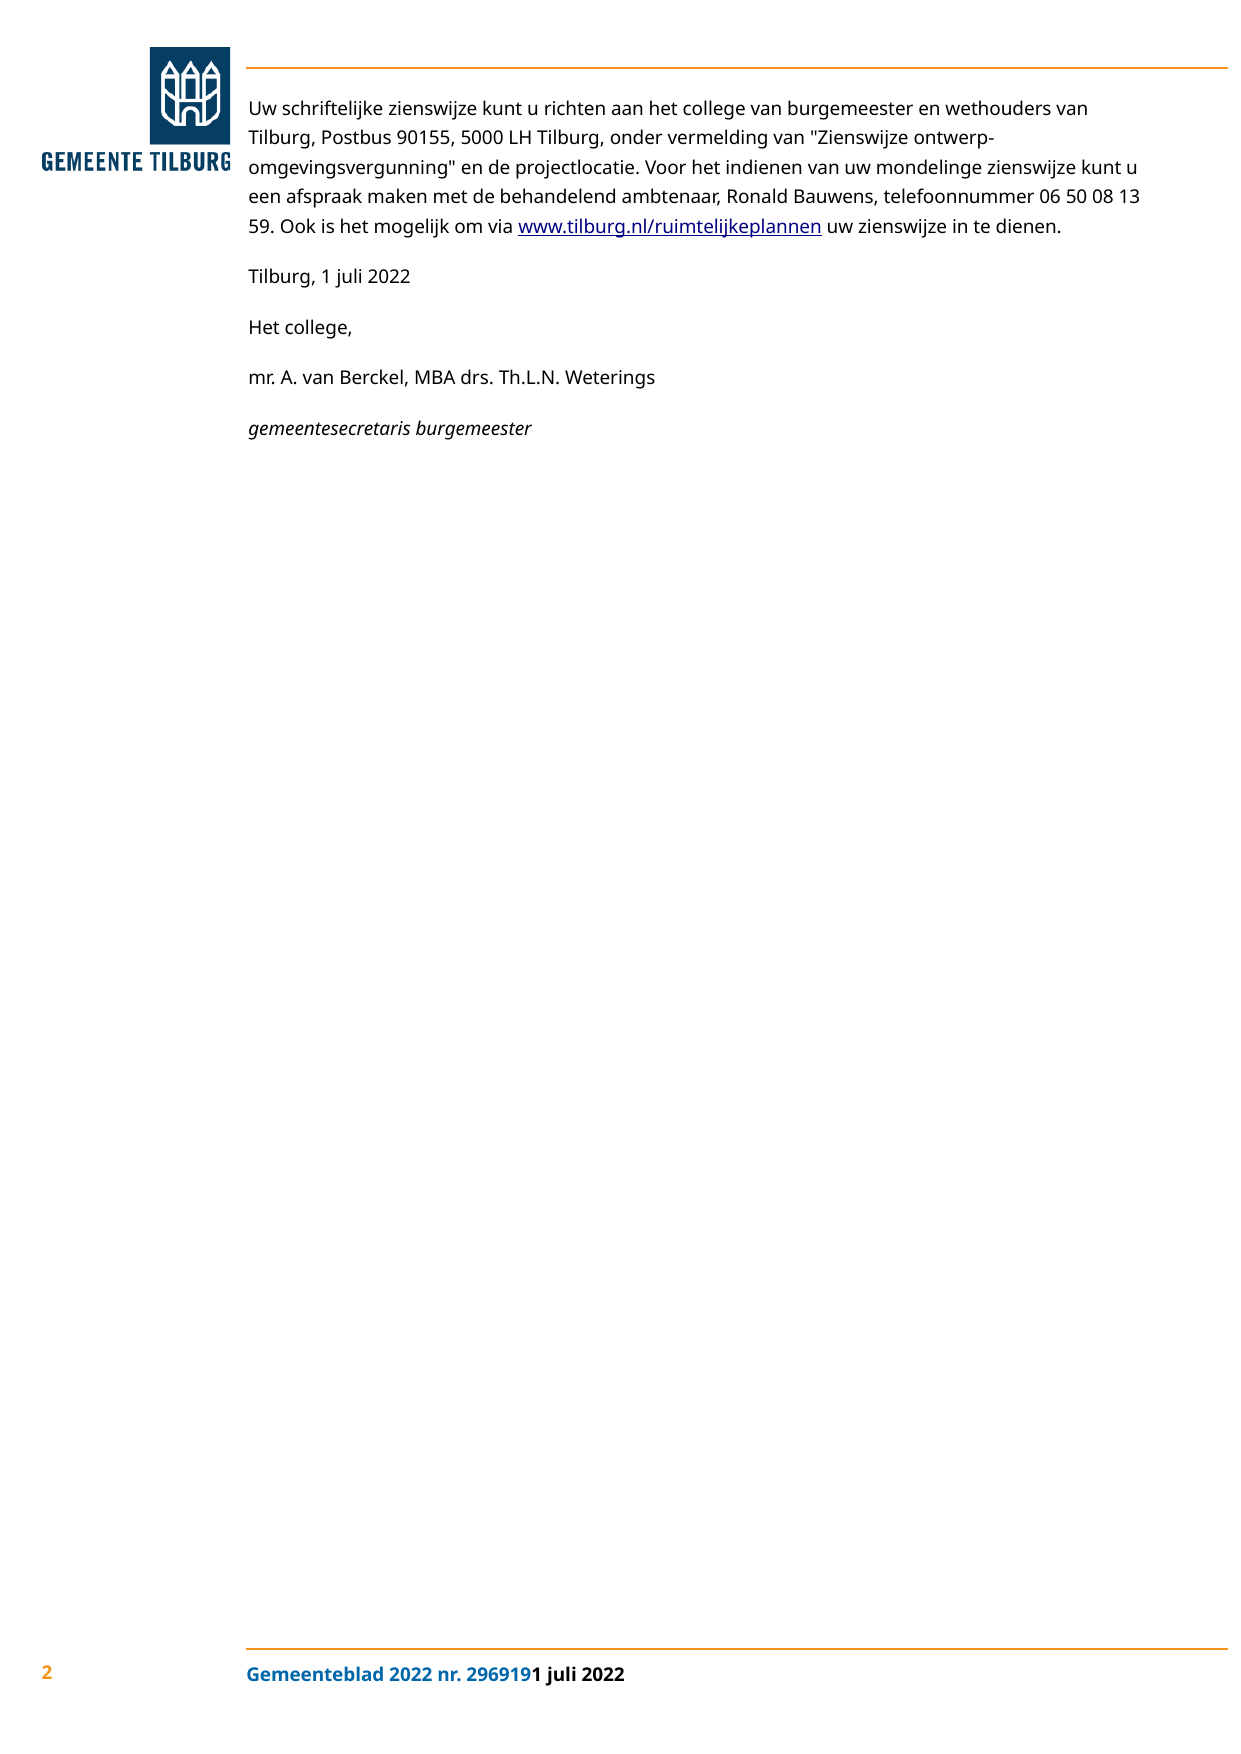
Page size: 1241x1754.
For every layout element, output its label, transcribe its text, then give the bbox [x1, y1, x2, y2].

text Het college, [248, 314, 1152, 340]
text gemeentesecretaris burgemeester [248, 415, 1152, 441]
text mr. A. van Berckel, MBA drs. Th.L.N. Weterings [248, 364, 1152, 390]
text Uw schriftelijke zienswijze kunt u richten aan het college van burgemeester en wethouders van Tilburg, Postbus 90155, 5000 LH Tilburg, onder vermelding van "Zienswijze ontwerp-omgevingsvergunning" en de projectlocatie. Voor het indienen van uw mondelinge zienswijze kunt u een afspraak maken met de behandelend ambtenaar, Ronald Bauwens, telefoonnummer 06 50 08 13 59. Ook is het mogelijk om via www.tilburg.nl/ruimtelijkeplannen uw zienswijze in te dienen. [248, 95, 1152, 239]
text Tilburg, 1 juli 2022 [248, 263, 1152, 289]
picture [41, 47, 231, 172]
